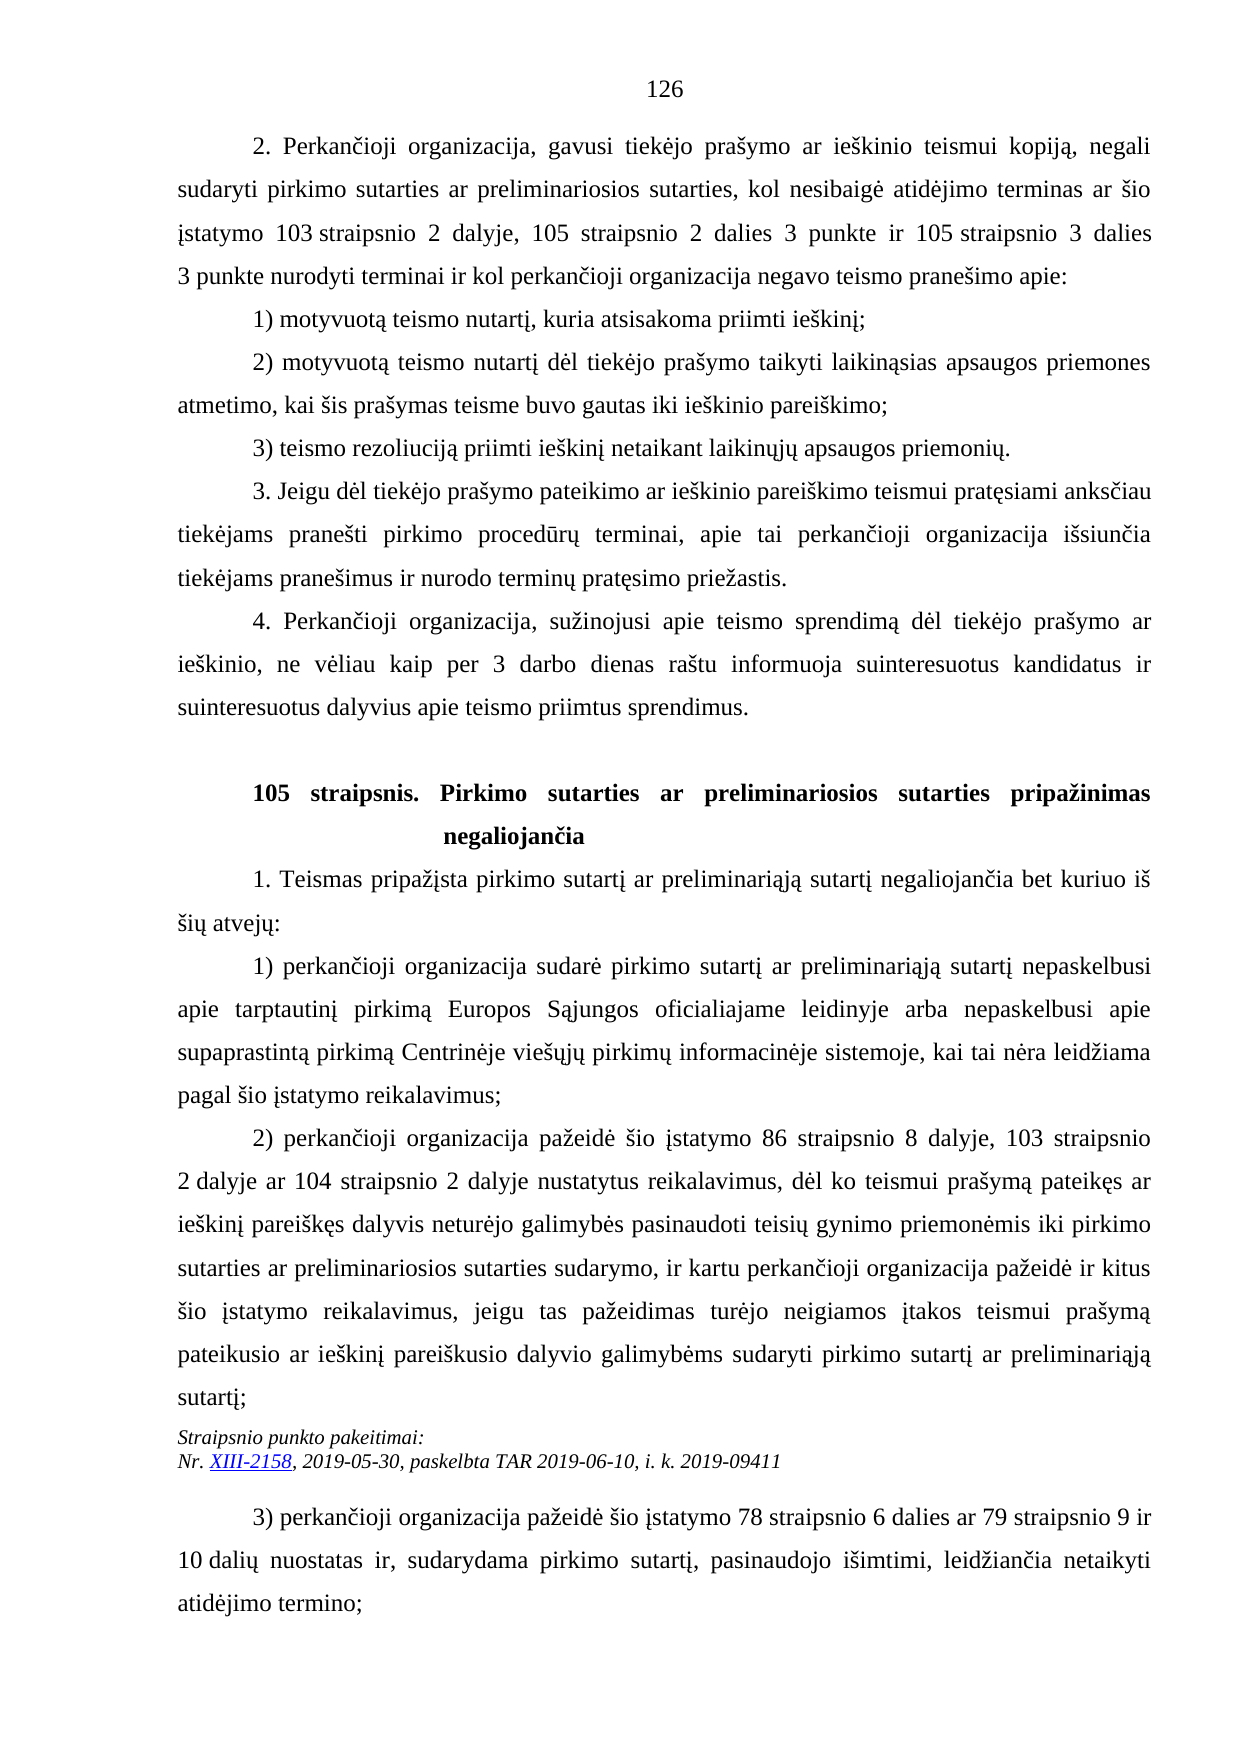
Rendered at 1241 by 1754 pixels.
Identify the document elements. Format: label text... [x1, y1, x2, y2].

text 1) perkančioji organizacija sudarė pirkimo sutartį ar preliminariąją sutartį nepaskelbusi apie tarptautinį pirkimą Europos Sąjungos oficialiajame leidinyje arba nepaskelbusi apie supaprastintą pirkimą Centrinėje viešųjų pirkimų informacinėje sistemoje, kai tai nėra leidžiama pagal šio įstatymo reikalavimus; [177, 951, 1152, 1109]
text 2) motyvuotą teismo nutartį dėl tiekėjo prašymo taikyti laikinąsias apsaugos priemones atmetimo, kai šis prašymas teisme buvo gautas iki ieškinio pareiškimo; [177, 347, 1152, 419]
text Straipsnio punkto pakeitimai: [177, 1425, 1152, 1449]
text 105 straipsnis. Pirkimo sutarties ar preliminariosios sutarties pripažinimas negaliojančia [252, 778, 1152, 850]
text 4. Perkančioji organizacija, sužinojusi apie teismo sprendimą dėl tiekėjo prašymo ar ieškinio, ne vėliau kaip per 3 darbo dienas raštu informuoja suinteresuotus kandidatus ir suinteresuotus dalyvius apie teismo priimtus sprendimus. [177, 606, 1152, 721]
text 3) teismo rezoliuciją priimti ieškinį netaikant laikinųjų apsaugos priemonių. [177, 433, 1152, 462]
text 3) perkančioji organizacija pažeidė šio įstatymo 78 straipsnio 6 dalies ar 79 straipsnio 9 ir 10 dalių nuostatas ir, sudarydama pirkimo sutartį, pasinaudojo išimtimi, leidžiančia netaikyti atidėjimo termino; [177, 1502, 1152, 1617]
text 2) perkančioji organizacija pažeidė šio įstatymo 86 straipsnio 8 dalyje, 103 straipsnio 2 dalyje ar 104 straipsnio 2 dalyje nustatytus reikalavimus, dėl ko teismui prašymą pateikęs ar ieškinį pareiškęs dalyvis neturėjo galimybės pasinaudoti teisių gynimo priemonėmis iki pirkimo sutarties ar preliminariosios sutarties sudarymo, ir kartu perkančioji organizacija pažeidė ir kitus šio įstatymo reikalavimus, jeigu tas pažeidimas turėjo neigiamos įtakos teismui prašymą pateikusio ar ieškinį pareiškusio dalyvio galimybėms sudaryti pirkimo sutartį ar preliminariąją sutartį; [177, 1123, 1152, 1411]
text 2. Perkančioji organizacija, gavusi tiekėjo prašymo ar ieškinio teismui kopiją, negali sudaryti pirkimo sutarties ar preliminariosios sutarties, kol nesibaigė atidėjimo terminas ar šio įstatymo 103 straipsnio 2 dalyje, 105 straipsnio 2 dalies 3 punkte ir 105 straipsnio 3 dalies 3 punkte nurodyti terminai ir kol perkančioji organizacija negavo teismo pranešimo apie: [177, 131, 1152, 289]
text 1) motyvuotą teismo nutartį, kuria atsisakoma priimti ieškinį; [177, 304, 1152, 333]
text 1. Teismas pripažįsta pirkimo sutartį ar preliminariąją sutartį negaliojančia bet kuriuo iš šių atvejų: [177, 864, 1152, 936]
text Nr. XIII-2158, 2019-05-30, paskelbta TAR 2019-06-10, i. k. 2019-09411 [177, 1449, 1152, 1473]
text 3. Jeigu dėl tiekėjo prašymo pateikimo ar ieškinio pareiškimo teismui pratęsiami anksčiau tiekėjams pranešti pirkimo procedūrų terminai, apie tai perkančioji organizacija išsiunčia tiekėjams pranešimus ir nurodo terminų pratęsimo priežastis. [177, 476, 1152, 591]
